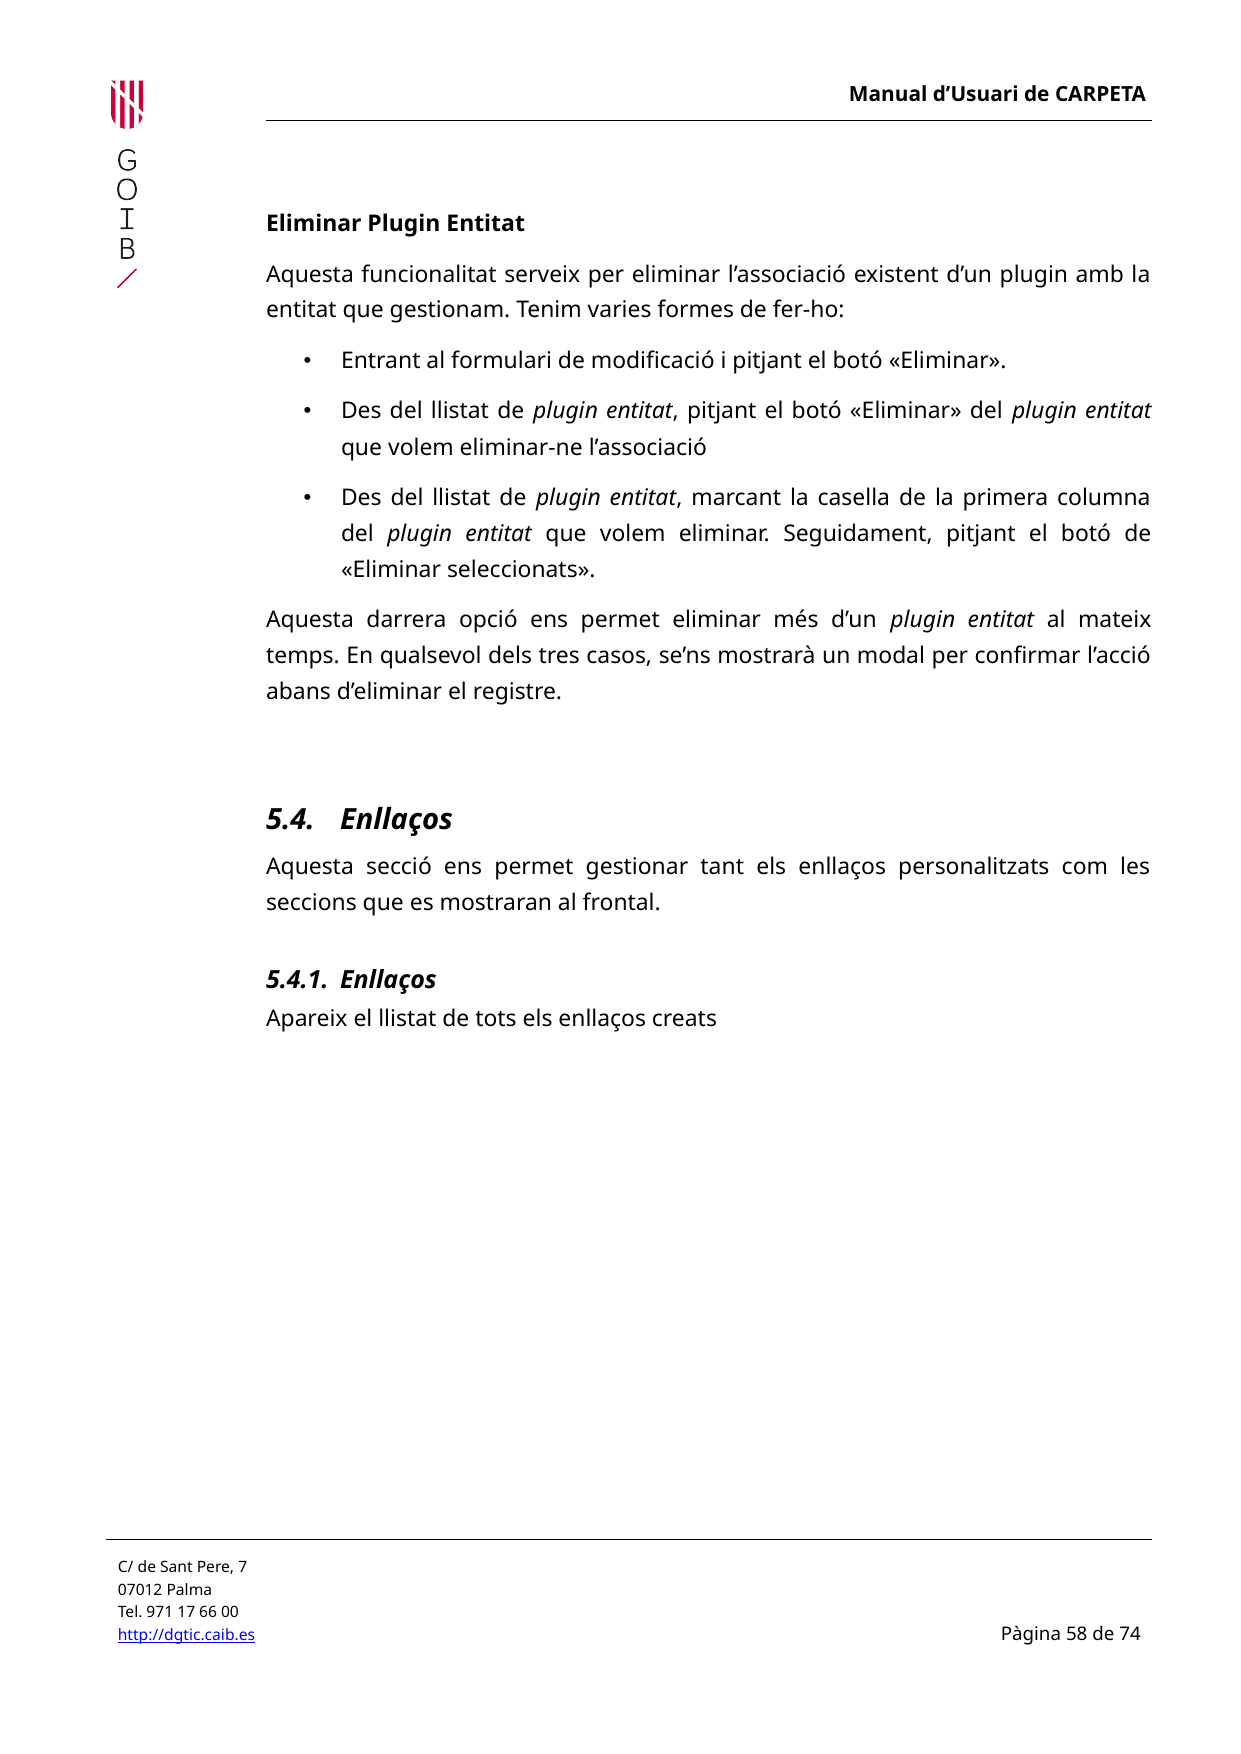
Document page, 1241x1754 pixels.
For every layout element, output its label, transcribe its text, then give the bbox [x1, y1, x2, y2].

text Apareix el llistat de tots els enllaços creats [266, 1002, 1152, 1033]
text Aquesta funcionalitat serveix per eliminar l’associació existent d’un plugin amb la entitat que gestionam. Tenim varies formes de fer-ho: [266, 257, 1152, 325]
list Des del llistat de plugin entitat, marcant la casella de la primera columna del plugin entitat que volem eliminar. Seguidament, pitjant el botó de «Eliminar seleccionats». [303, 481, 1152, 584]
text Aquesta secció ens permet gestionar tant els enllaços personalitzats com les seccions que es mostraran al frontal. [266, 850, 1152, 917]
list Des del llistat de plugin entitat, pitjant el botó «Eliminar» del plugin entitat que volem eliminar-ne l’associació [303, 394, 1152, 462]
text Eliminar Plugin Entitat [266, 207, 1152, 238]
text Aquesta darrera opció ens permet eliminar més d’un plugin entitat al mateix temps. En qualsevol dels tres casos, se’ns mostrarà un modal per confirmar l’acció abans d’eliminar el registre. [266, 603, 1152, 706]
picture [82, 57, 172, 319]
subtitle Enllaços [266, 798, 1152, 838]
list Entrant al formulari de modificació i pitjant el botó «Eliminar». [303, 344, 1152, 375]
subtitle Enllaços [266, 962, 1152, 996]
